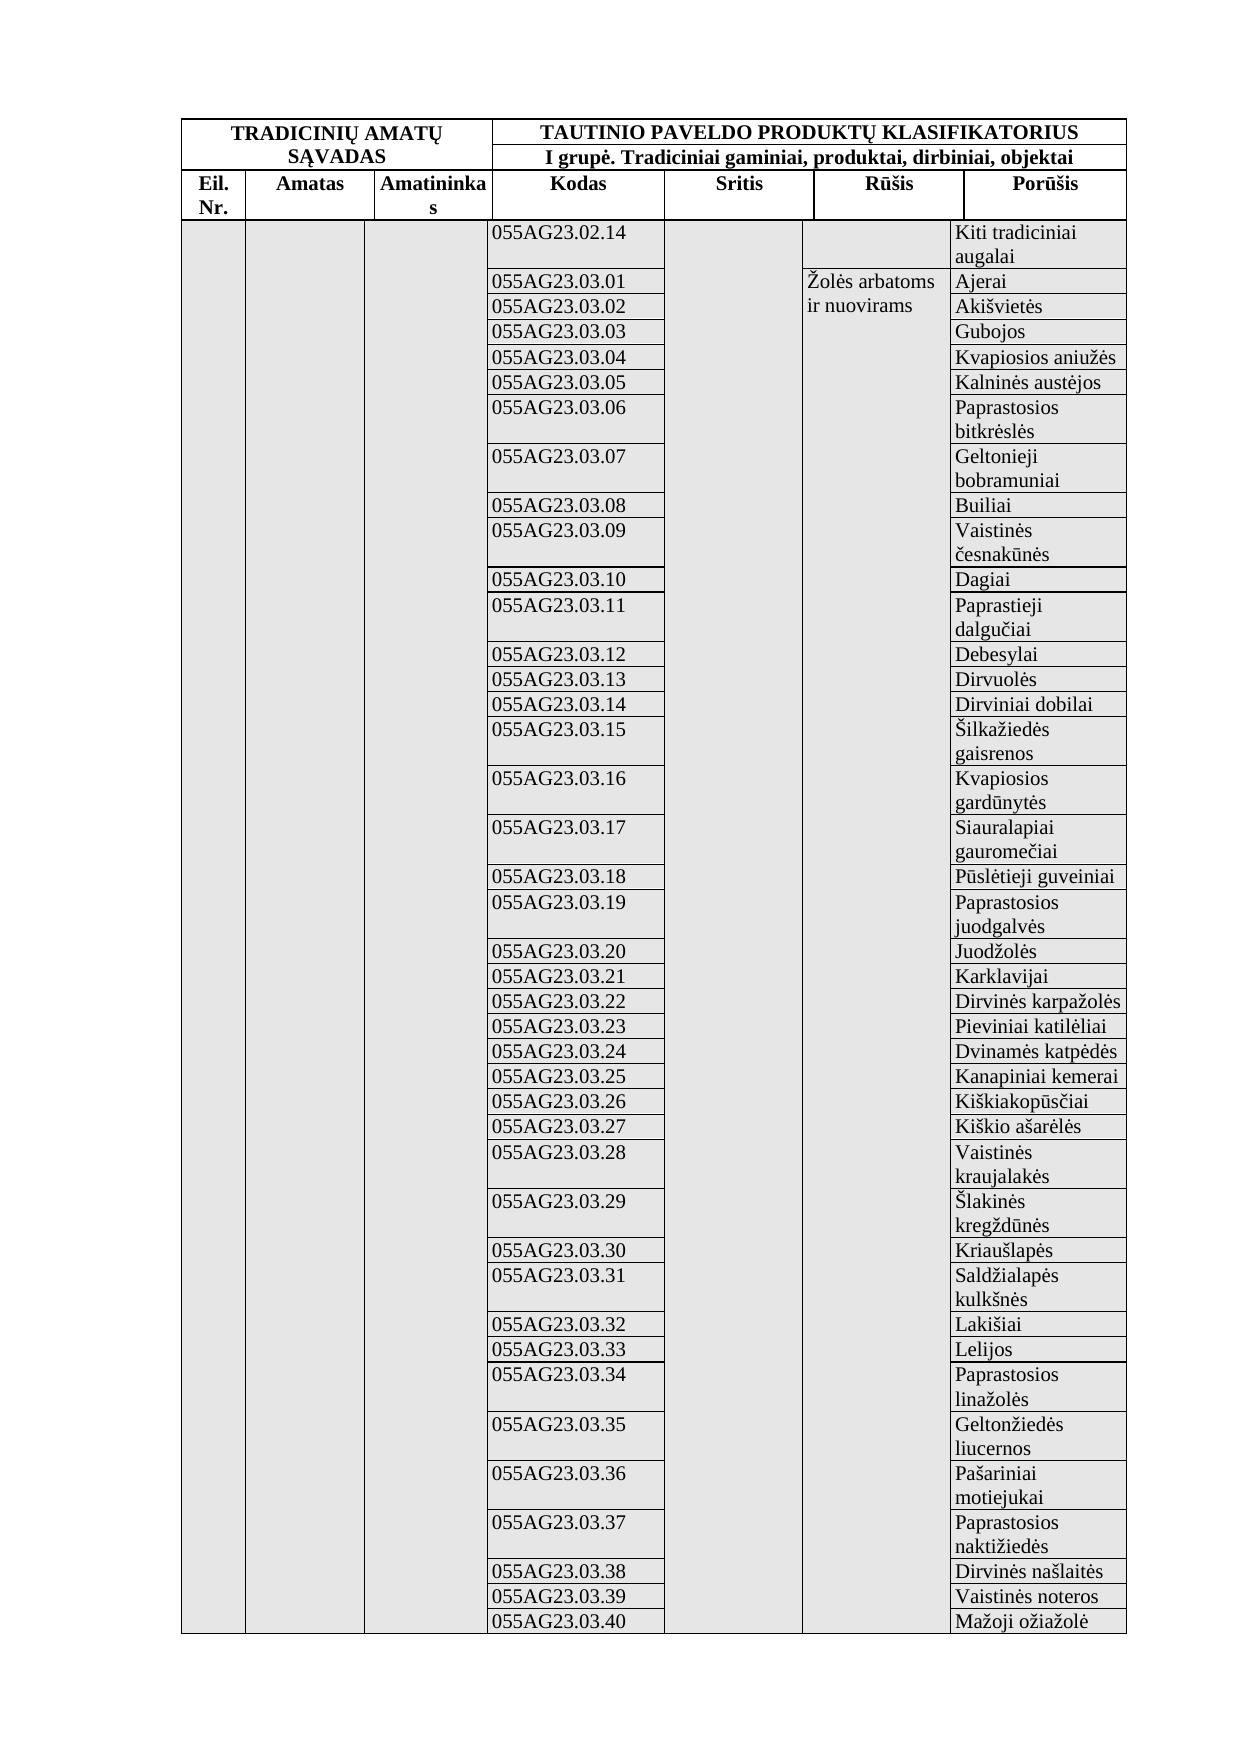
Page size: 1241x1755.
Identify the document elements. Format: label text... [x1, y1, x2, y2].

table_cell 055AG23.03.06 [488, 395, 664, 443]
table_cell Šilkažiedės gaisrenos [951, 717, 1126, 765]
table_cell 055AG23.03.11 [488, 593, 664, 641]
table_cell Vaistinės kraujalakės [951, 1140, 1126, 1188]
table_cell Dirviniai dobilai [951, 692, 1126, 716]
table_cell 055AG23.03.22 [488, 989, 664, 1013]
table_cell Karklavijai [951, 964, 1126, 988]
table_cell Eil. Nr. [182, 171, 245, 219]
table_cell [365, 221, 487, 1633]
table_cell Porūšis [965, 171, 1126, 219]
table_cell Amatas [246, 171, 374, 219]
table_cell 055AG23.03.36 [488, 1461, 664, 1509]
table_cell 055AG23.03.08 [488, 493, 664, 517]
table_cell 055AG23.03.14 [488, 692, 664, 716]
table_cell [246, 221, 364, 1633]
table_cell Paprastosios juodgalvės [951, 890, 1126, 938]
table_header TRADICINIŲ AMATŲ SĄVADAS [182, 120, 492, 169]
table_cell Juodžolės [951, 939, 1126, 963]
table_cell 055AG23.03.35 [488, 1412, 664, 1460]
table_cell Kvapiosios gardūnytės [951, 766, 1126, 814]
table_cell [803, 221, 950, 268]
table_header TAUTINIO PAVELDO PRODUKTŲ KLASIFIKATORIUS [493, 120, 1126, 144]
table_cell 055AG23.03.30 [488, 1238, 664, 1262]
table_cell 055AG23.03.10 [488, 568, 664, 591]
table_cell 055AG23.03.09 [488, 518, 664, 566]
table_cell Mažoji ožiažolė [951, 1609, 1126, 1633]
table_cell 055AG23.03.15 [488, 717, 664, 765]
table_cell 055AG23.03.21 [488, 964, 664, 988]
table_cell Lelijos [951, 1337, 1126, 1361]
table_cell Rūšis [815, 171, 963, 219]
table_cell 055AG23.03.23 [488, 1014, 664, 1038]
table_cell Paprastosios bitkrėslės [951, 395, 1126, 443]
table_cell Kriaušlapės [951, 1238, 1126, 1262]
table_cell 055AG23.03.17 [488, 815, 664, 863]
table_cell Dirvinės karpažolės [951, 989, 1126, 1013]
table_cell 055AG23.03.27 [488, 1115, 664, 1138]
table_cell 055AG23.03.40 [488, 1609, 664, 1633]
table_cell 055AG23.03.25 [488, 1064, 664, 1088]
table_cell 055AG23.03.34 [488, 1363, 664, 1411]
table_cell Šlakinės kregždūnės [951, 1189, 1126, 1237]
table_cell Debesylai [951, 642, 1126, 666]
table_cell 055AG23.03.18 [488, 865, 664, 888]
table_cell 055AG23.03.28 [488, 1140, 664, 1188]
table_cell [665, 221, 802, 1633]
table_cell Saldžialapės kulkšnės [951, 1263, 1126, 1311]
table_cell 055AG23.03.02 [488, 294, 664, 318]
table_cell Kiti tradiciniai augalai [951, 221, 1126, 268]
table_cell 055AG23.03.37 [488, 1510, 664, 1558]
table_cell 055AG23.03.38 [488, 1559, 664, 1583]
table_cell 055AG23.03.24 [488, 1039, 664, 1063]
table_cell Builiai [951, 493, 1126, 517]
table_cell Kiškiakopūsčiai [951, 1089, 1126, 1113]
table_cell Pašariniai motiejukai [951, 1461, 1126, 1509]
table_cell Dirvinės našlaitės [951, 1559, 1126, 1583]
table_cell Siauralapiai gauromečiai [951, 815, 1126, 863]
table_cell 055AG23.03.20 [488, 939, 664, 963]
table_cell Geltonieji bobramuniai [951, 444, 1126, 492]
table_cell Dvinamės katpėdės [951, 1039, 1126, 1063]
table_cell Geltonžiedės liucernos [951, 1412, 1126, 1460]
table_cell Ajerai [951, 269, 1126, 293]
table_cell 055AG23.03.04 [488, 345, 664, 369]
table_cell 055AG23.03.39 [488, 1584, 664, 1608]
table_cell 055AG23.03.33 [488, 1337, 664, 1361]
table_cell Kodas [493, 171, 664, 219]
table_cell 055AG23.03.26 [488, 1089, 664, 1113]
table_cell Gubojos [951, 320, 1126, 343]
table_cell 055AG23.03.13 [488, 667, 664, 691]
table_cell Pūslėtieji guveiniai [951, 865, 1126, 888]
table_cell Žolės arbatoms ir nuovirams [803, 269, 950, 1633]
table_cell 055AG23.03.12 [488, 642, 664, 666]
table_cell Lakišiai [951, 1312, 1126, 1336]
table_cell 055AG23.03.01 [488, 269, 664, 293]
table_cell Kiškio ašarėlės [951, 1115, 1126, 1138]
table_cell 055AG23.03.07 [488, 444, 664, 492]
table_cell Kalninės austėjos [951, 370, 1126, 394]
table_cell 055AG23.03.31 [488, 1263, 664, 1311]
table_cell 055AG23.03.05 [488, 370, 664, 394]
table_cell 055AG23.03.19 [488, 890, 664, 938]
table_cell Vaistinės noteros [951, 1584, 1126, 1608]
table_cell Vaistinės česnakūnės [951, 518, 1126, 566]
table_cell 055AG23.02.14 [488, 221, 664, 268]
table_cell Kvapiosios aniužės [951, 345, 1126, 369]
table_cell 055AG23.03.16 [488, 766, 664, 814]
table_cell Sritis [665, 171, 813, 219]
table_cell 055AG23.03.29 [488, 1189, 664, 1237]
table_cell Pieviniai katilėliai [951, 1014, 1126, 1038]
table_cell 055AG23.03.32 [488, 1312, 664, 1336]
table_cell I grupė. Tradiciniai gaminiai, produktai, dirbiniai, objektai [493, 145, 1126, 169]
table_cell Akišvietės [951, 294, 1126, 318]
table_cell Dagiai [951, 568, 1126, 591]
table_cell Paprastosios naktižiedės [951, 1510, 1126, 1558]
table_cell Dirvuolės [951, 667, 1126, 691]
table_cell Kanapiniai kemerai [951, 1064, 1126, 1088]
table_cell Amatininkas [375, 171, 492, 219]
table_cell Paprastieji dalgučiai [951, 593, 1126, 641]
table_cell 055AG23.03.03 [488, 320, 664, 343]
table_cell Paprastosios linažolės [951, 1363, 1126, 1411]
table_cell [182, 221, 245, 1633]
